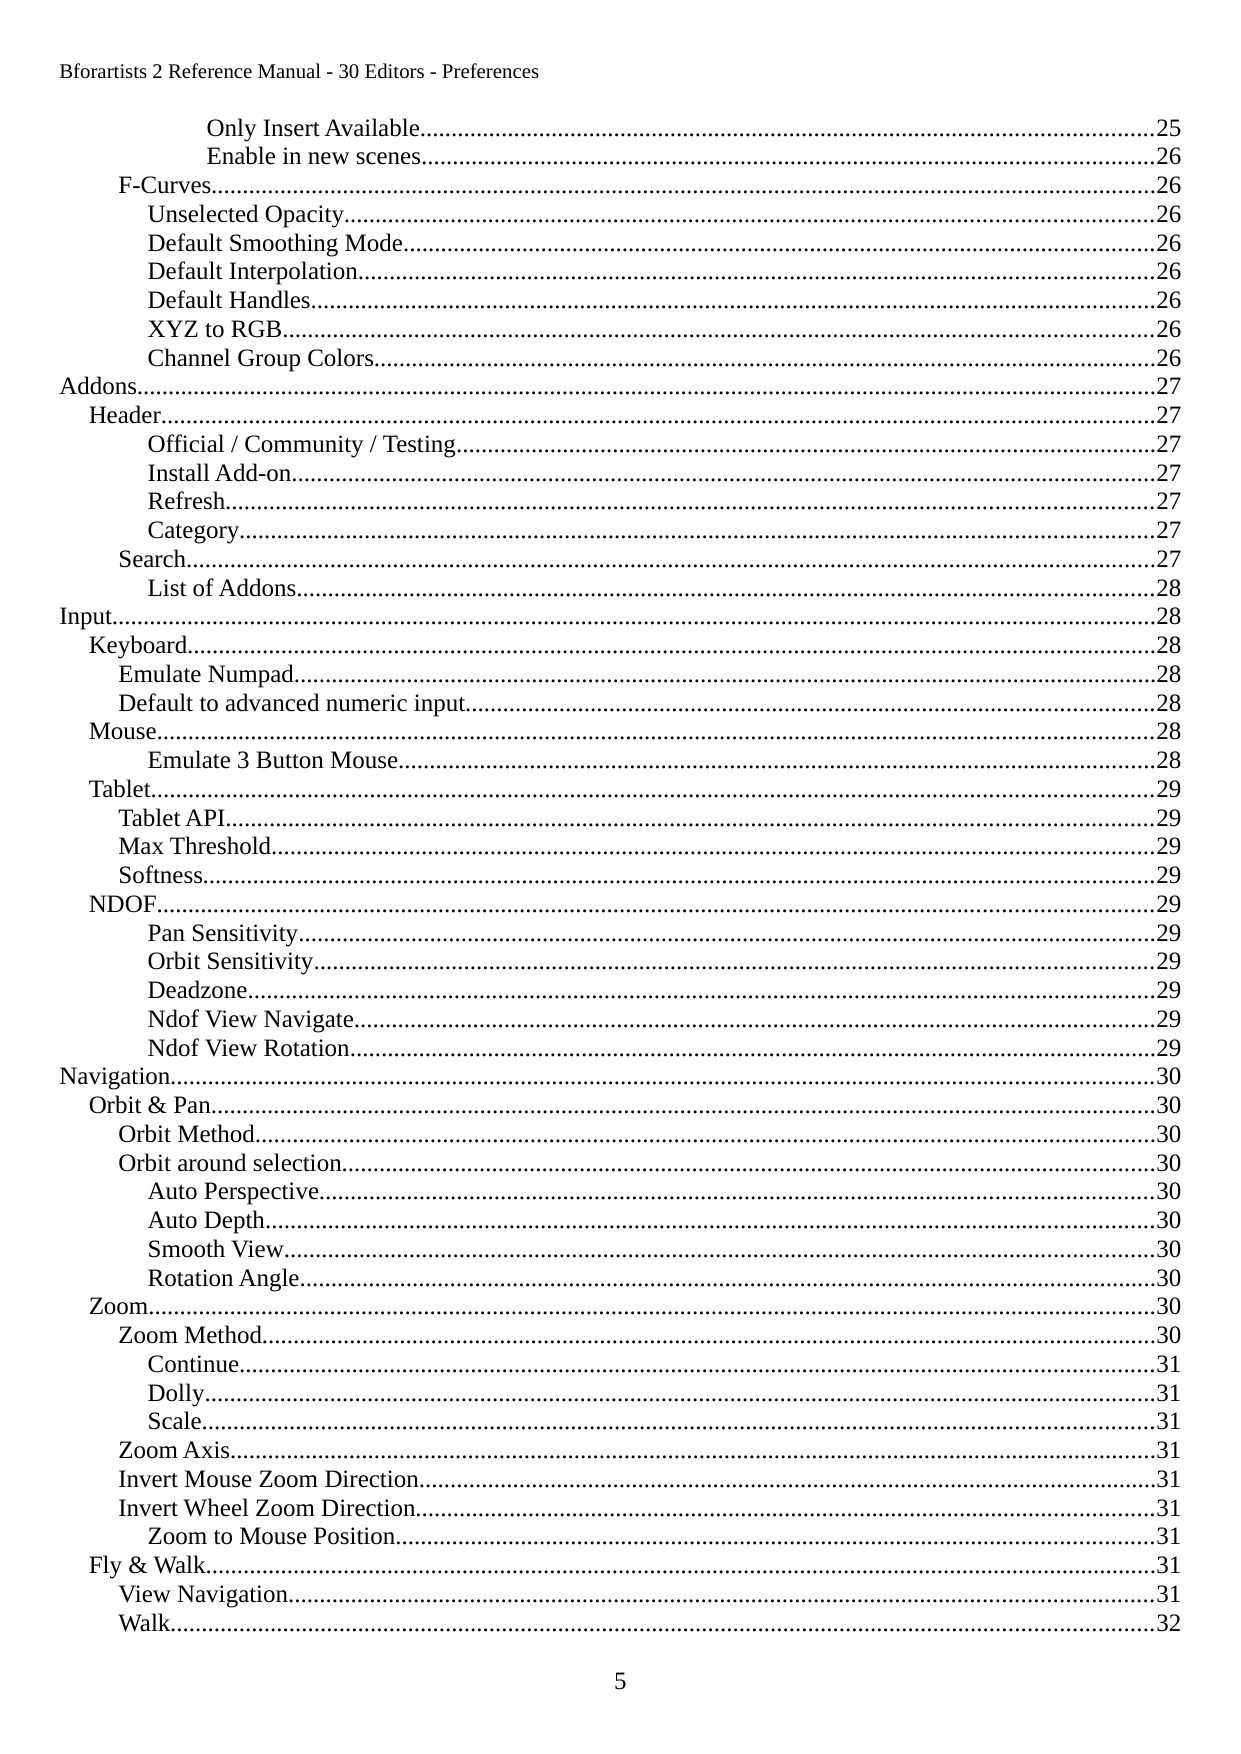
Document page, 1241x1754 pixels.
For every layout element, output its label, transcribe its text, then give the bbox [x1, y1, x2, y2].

text Install Add-on 27 [147, 458, 1181, 486]
text Official / Community / Testing 27 [147, 429, 1181, 458]
text Category 27 [147, 515, 1181, 544]
text Emulate Numpad 28 [118, 659, 1181, 688]
text Walk 32 [118, 1608, 1181, 1636]
text XYZ to RGB 26 [147, 314, 1181, 343]
text Zoom to Mouse Position 31 [147, 1521, 1181, 1550]
text Invert Wheel Zoom Direction 31 [118, 1493, 1181, 1521]
text Rotation Angle 30 [147, 1263, 1181, 1291]
text Fly & Walk 31 [88, 1550, 1181, 1579]
text Invert Mouse Zoom Direction 31 [118, 1464, 1181, 1493]
text Deadzone 29 [147, 975, 1181, 1004]
text Pan Sensitivity 29 [147, 918, 1181, 946]
text Navigation 30 [59, 1061, 1181, 1090]
text Refresh 27 [147, 486, 1181, 515]
text Orbit Sensitivity 29 [147, 946, 1181, 975]
text Emulate 3 Button Mouse 28 [147, 745, 1181, 774]
text Default Interpolation 26 [147, 256, 1181, 285]
text View Navigation 31 [118, 1579, 1181, 1608]
text Default Smoothing Mode 26 [147, 228, 1181, 256]
text Zoom 30 [88, 1291, 1181, 1320]
text Enable in new scenes 26 [206, 141, 1181, 170]
text F-Curves 26 [118, 170, 1181, 199]
text Header 27 [88, 400, 1181, 429]
text Keyboard 28 [88, 630, 1181, 659]
text Only Insert Available 25 [206, 113, 1181, 141]
text Auto Depth 30 [147, 1205, 1181, 1234]
text Mouse 28 [88, 716, 1181, 745]
text NDOF 29 [88, 889, 1181, 918]
text Addons 27 [59, 371, 1181, 400]
text Ndof View Navigate 29 [147, 1004, 1181, 1033]
text Default to advanced numeric input 28 [118, 688, 1181, 716]
text Softness 29 [118, 860, 1181, 889]
text Orbit around selection 30 [118, 1148, 1181, 1176]
text Smooth View 30 [147, 1234, 1181, 1263]
text Continue 31 [147, 1349, 1181, 1378]
text Tablet API 29 [118, 803, 1181, 831]
text Unselected Opacity 26 [147, 199, 1181, 228]
text Orbit Method 30 [118, 1119, 1181, 1148]
text Search 27 [118, 544, 1181, 573]
text Dolly 31 [147, 1378, 1181, 1406]
text Tablet 29 [88, 774, 1181, 803]
text Zoom Method 30 [118, 1320, 1181, 1349]
text Scale 31 [147, 1406, 1181, 1435]
text Zoom Axis 31 [118, 1435, 1181, 1464]
text List of Addons 28 [147, 573, 1181, 601]
text Orbit & Pan 30 [88, 1090, 1181, 1119]
text Auto Perspective 30 [147, 1176, 1181, 1205]
text Max Threshold 29 [118, 831, 1181, 860]
text Channel Group Colors 26 [147, 343, 1181, 371]
text Ndof View Rotation 29 [147, 1033, 1181, 1061]
text Default Handles 26 [147, 285, 1181, 314]
text Input 28 [59, 601, 1181, 630]
